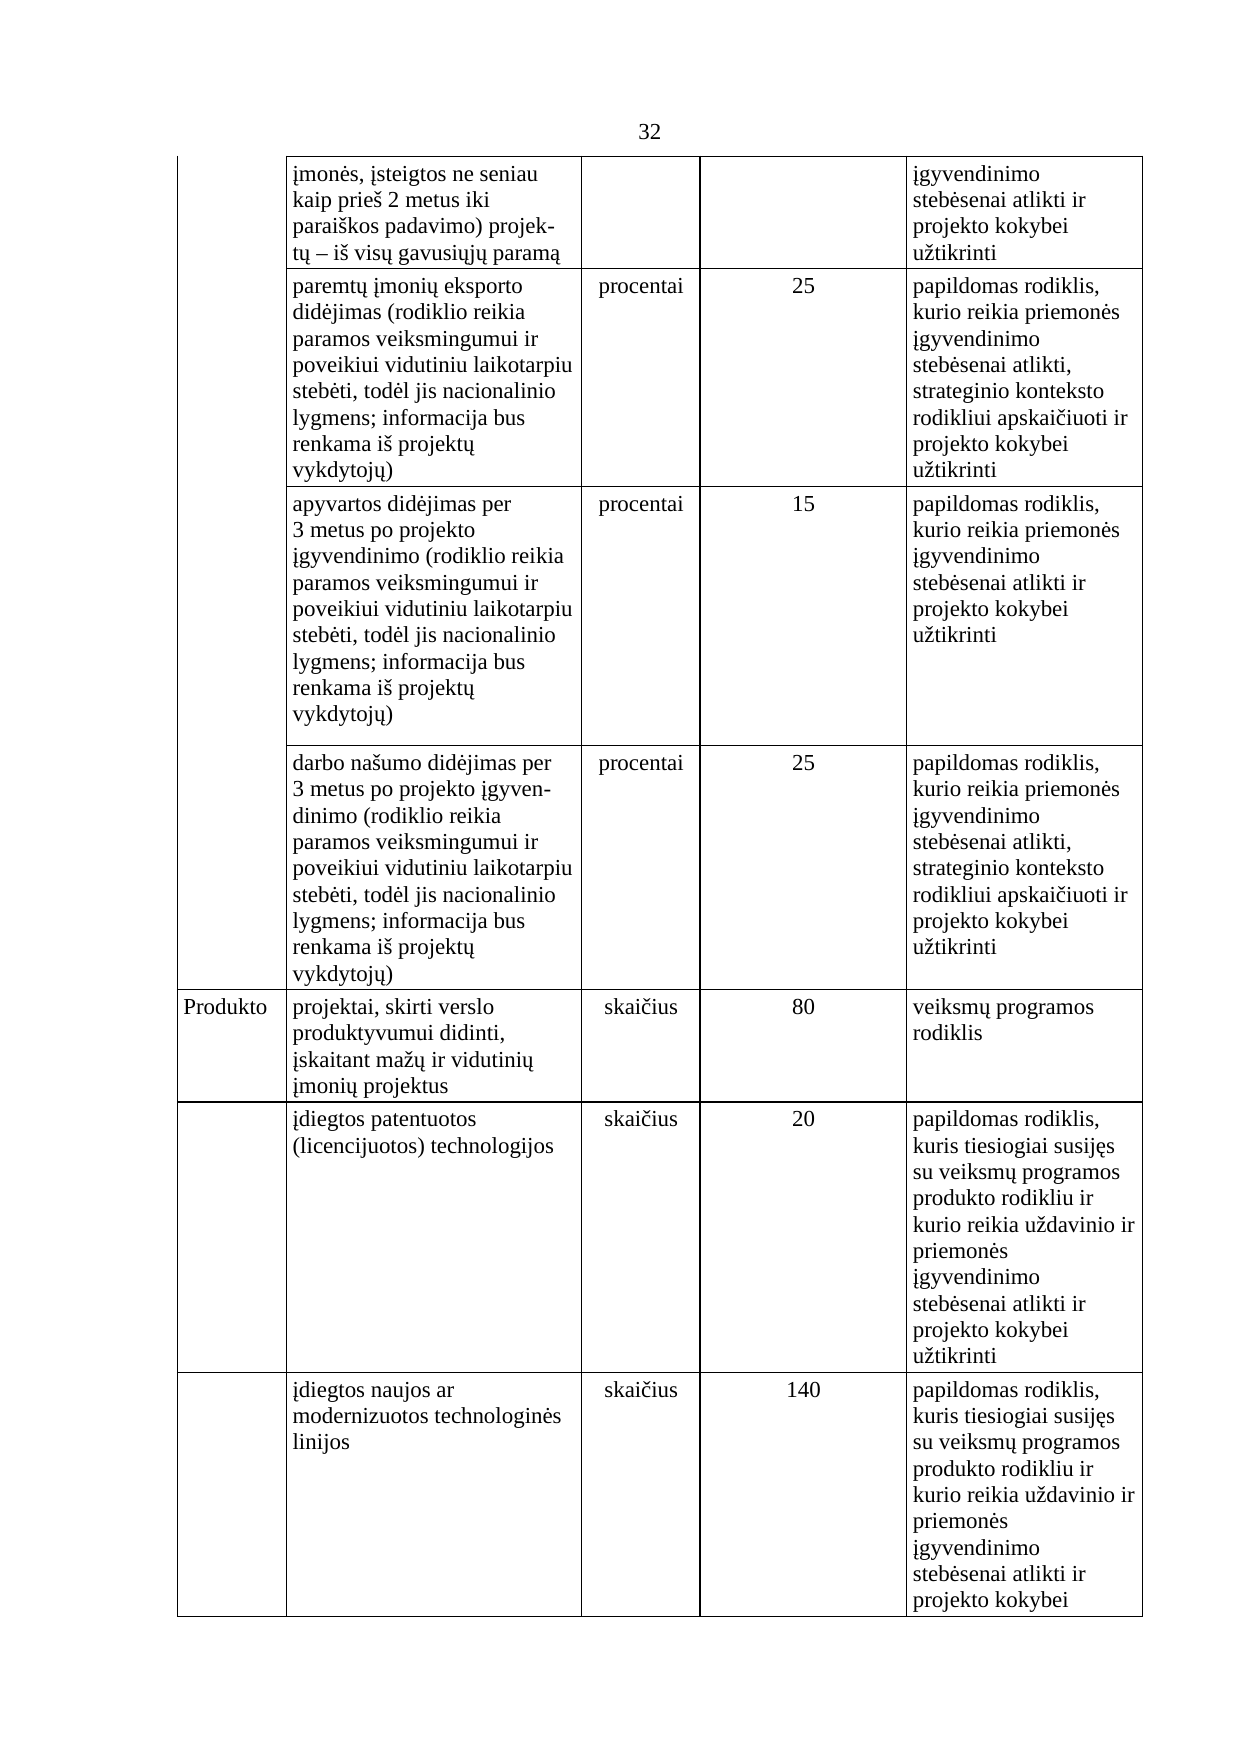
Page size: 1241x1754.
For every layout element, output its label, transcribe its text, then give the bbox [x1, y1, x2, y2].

table_cell projektai, skirti verslo produktyvumui didinti, įskaitant mažų ir vidutinių įmonių projektus [287, 990, 581, 1101]
table_cell procentai [582, 746, 699, 989]
table_cell veiksmų programos rodiklis [907, 990, 1142, 1101]
table_cell [582, 157, 699, 268]
table_cell skaičius [582, 1103, 699, 1372]
table_cell [701, 157, 906, 268]
table_cell [178, 1103, 286, 1372]
table_cell 20 [701, 1103, 906, 1372]
table_cell įmonės, įsteigtos ne seniau kaip prieš 2 metus iki paraiškos padavimo) projek­tų – iš visų gavusiųjų paramą [287, 157, 581, 268]
table_cell Produkto [178, 990, 286, 1101]
table_cell procentai [582, 487, 699, 745]
table_cell 25 [701, 746, 906, 989]
table_cell įgyvendinimo stebėsenai atlikti ir projekto kokybei užtikrinti [907, 157, 1142, 268]
table_cell įdiegtos patentuotos (licencijuotos) technologijos [287, 1103, 581, 1372]
table_cell paremtų įmonių eksporto didėjimas (rodiklio reikia paramos veiksmingumui ir poveikiui vidutiniu laikotarpiu stebėti, todėl jis nacionalinio lygmens; informacija bus renkama iš projektų vykdytojų) [287, 269, 581, 486]
table_cell papildomas rodiklis, kuris tiesiogiai susijęs su veiksmų programos produkto rodikliu ir kurio reikia uždavinio ir priemonės įgyvendinimo stebėsenai atlikti ir projekto kokybei užtikrinti [907, 1103, 1142, 1372]
table_cell 25 [701, 269, 906, 486]
table_cell procentai [582, 269, 699, 486]
table_cell apyvartos didėjimas per 3 metus po projekto įgyvendinimo (rodiklio rei­kia paramos veiksmingumui ir poveikiui vidutiniu laikotarpiu stebėti, todėl jis nacionalinio lygmens; informacija bus renkama iš projektų vykdytojų) [287, 487, 581, 745]
table_cell 140 [701, 1373, 906, 1616]
table_cell 80 [701, 990, 906, 1101]
table_cell skaičius [582, 1373, 699, 1616]
table_cell darbo našumo didėjimas per 3 metus po projekto įgyven­dinimo (rodiklio reikia paramos veiksmingumui ir poveikiui vidutiniu laikotarpiu stebėti, todėl jis nacionalinio lygmens; informacija bus renkama iš projektų vykdytojų) [287, 746, 581, 989]
table_cell papildomas rodiklis, kurio reikia priemonės įgyvendinimo stebėsenai atlikti, strateginio konteksto rodikliui apskaičiuoti ir projekto kokybei užtikrinti [907, 269, 1142, 486]
table_cell papildomas rodiklis, kuris tiesiogiai susijęs su veiksmų programos produkto rodikliu ir kurio reikia uždavinio ir priemonės įgyvendinimo stebėsenai atlikti ir projekto kokybei [907, 1373, 1142, 1616]
table_cell [178, 156, 286, 268]
table_cell 15 [701, 487, 906, 745]
table_cell [178, 1373, 286, 1616]
table_cell skaičius [582, 990, 699, 1101]
table_cell papildomas rodiklis, kurio reikia priemonės įgyvendinimo stebėsenai atlikti, strateginio konteksto rodikliui apskaičiuoti ir projekto kokybei užtikrinti [907, 746, 1142, 989]
table_cell [178, 268, 286, 989]
table_cell įdiegtos naujos ar modernizuotos technologinės linijos [287, 1373, 581, 1616]
table_cell papildomas rodiklis, kurio reikia priemonės įgyvendinimo stebėsenai atlikti ir projekto kokybei užtikrinti [907, 487, 1142, 745]
